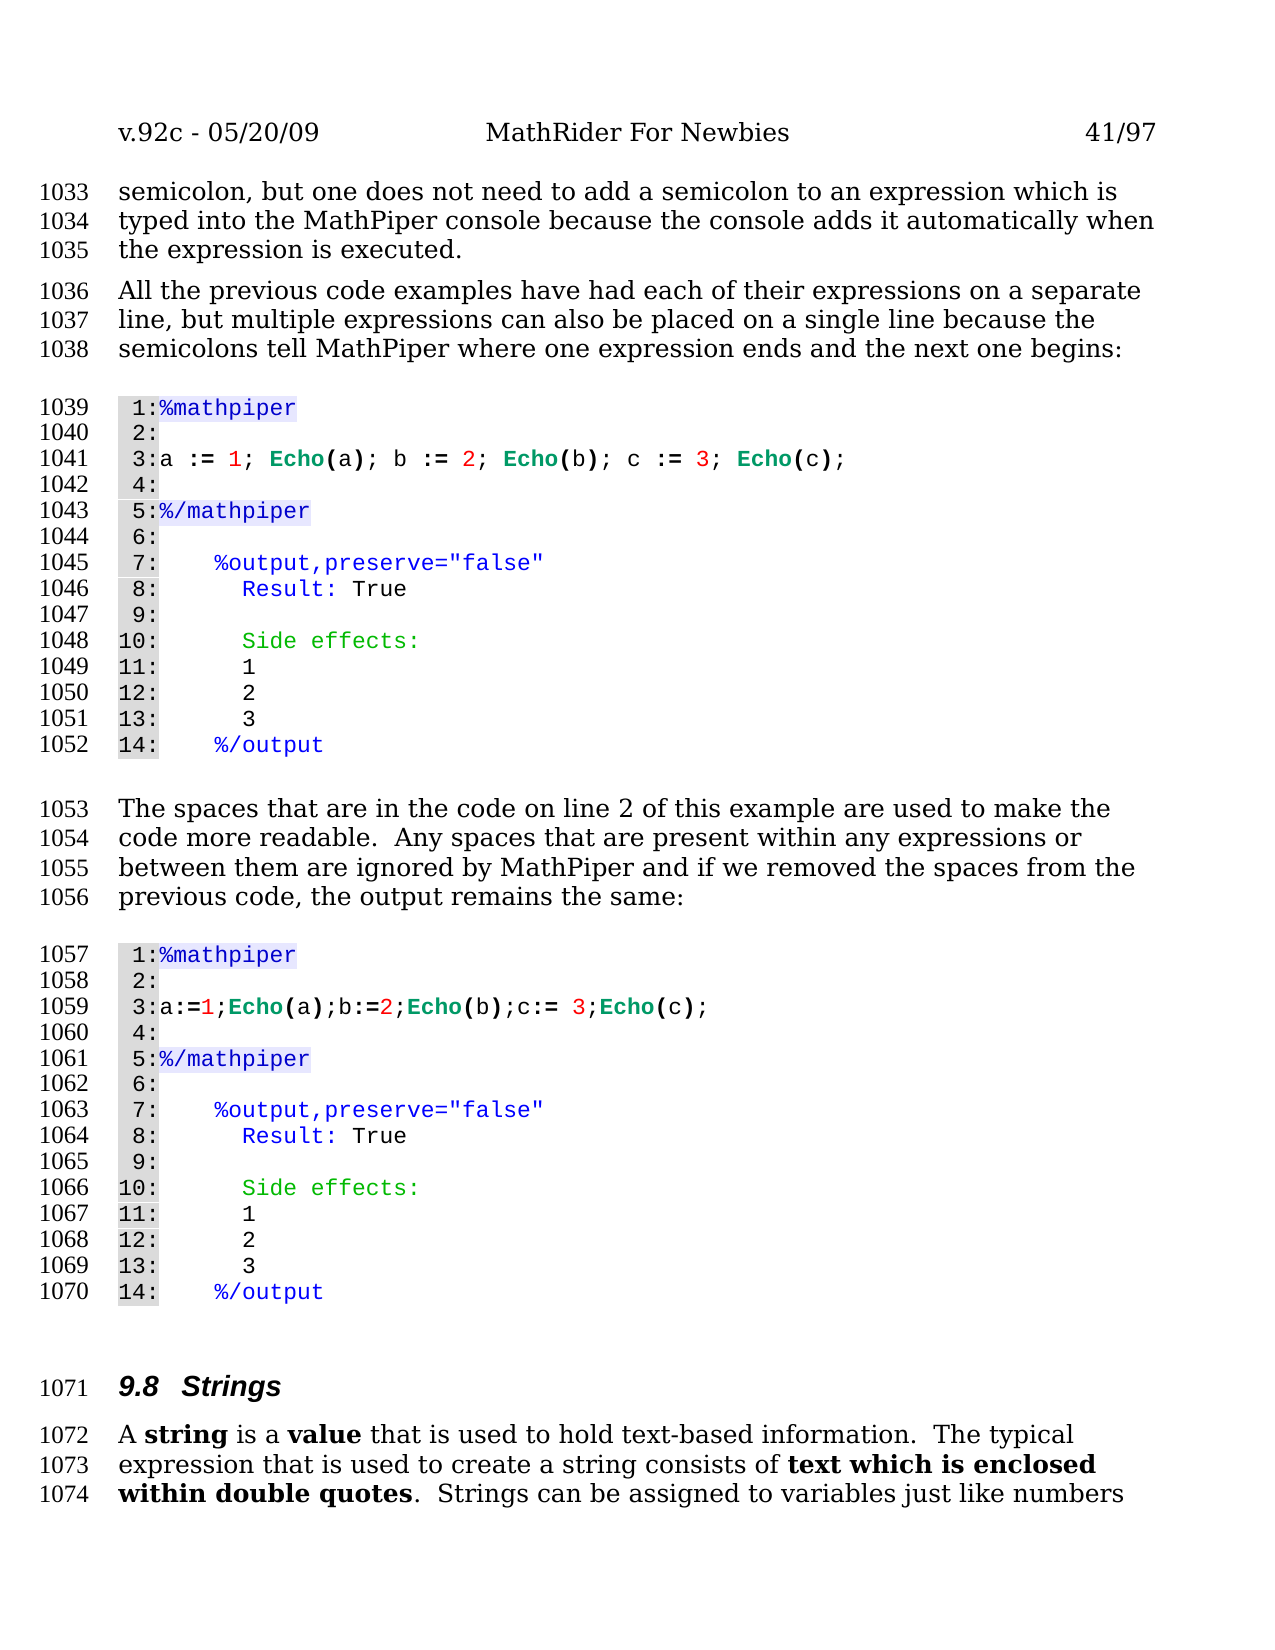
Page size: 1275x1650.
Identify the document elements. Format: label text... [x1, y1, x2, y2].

text All the previous code examples have had each of their expressions on a separate line, but multiple expressions can also be placed on a single line because the semicolons tell MathPiper where one expression ends and the next one begins: [118, 276, 1157, 364]
text 9: [118, 1151, 1157, 1177]
text 6: [118, 526, 1157, 551]
text 12: 2 [118, 681, 1157, 707]
text 8: Result: True [118, 577, 1157, 603]
text 2: [118, 422, 1157, 448]
text 13: 3 [118, 1254, 1157, 1280]
text 10: Side effects: [118, 1177, 1157, 1202]
subtitle Strings [118, 1369, 1157, 1402]
text 11: 1 [118, 655, 1157, 681]
text 9: [118, 603, 1157, 629]
text 2: [118, 969, 1157, 995]
text 3:a:=1;Echo(a);b:=2;Echo(b);c:= 3;Echo(c); [118, 995, 1157, 1021]
text 14: %/output [118, 1280, 1157, 1306]
text 10: Side effects: [118, 629, 1157, 655]
text 1:%mathpiper [118, 396, 1157, 422]
text The spaces that are in the code on line 2 of this example are used to make the code more readable. Any spaces that are present within any expressions or between them are ignored by MathPiper and if we removed the spaces from the previous code, the output remains the same: [118, 794, 1157, 911]
text A string is a value that is used to hold text-based information. The typical expression that is used to create a string consists of text which is enclosed within double quotes. Strings can be assigned to variables just like numbers [118, 1420, 1157, 1508]
text 4: [118, 474, 1157, 499]
text 3:a := 1; Echo(a); b := 2; Echo(b); c := 3; Echo(c); [118, 448, 1157, 474]
text 7: %output,preserve="false" [118, 551, 1157, 577]
text 13: 3 [118, 707, 1157, 733]
text 11: 1 [118, 1202, 1157, 1228]
text 5:%/mathpiper [118, 499, 1157, 526]
text 1:%mathpiper [118, 943, 1157, 969]
text 14: %/output [118, 733, 1157, 759]
text 6: [118, 1073, 1157, 1099]
text 12: 2 [118, 1228, 1157, 1254]
text 8: Result: True [118, 1125, 1157, 1151]
text 5:%/mathpiper [118, 1047, 1157, 1073]
text semicolon, but one does not need to add a semicolon to an expression which is typed into the MathPiper console because the console adds it automatically when the expression is executed. [118, 177, 1157, 264]
text 4: [118, 1021, 1157, 1047]
text 7: %output,preserve="false" [118, 1099, 1157, 1125]
